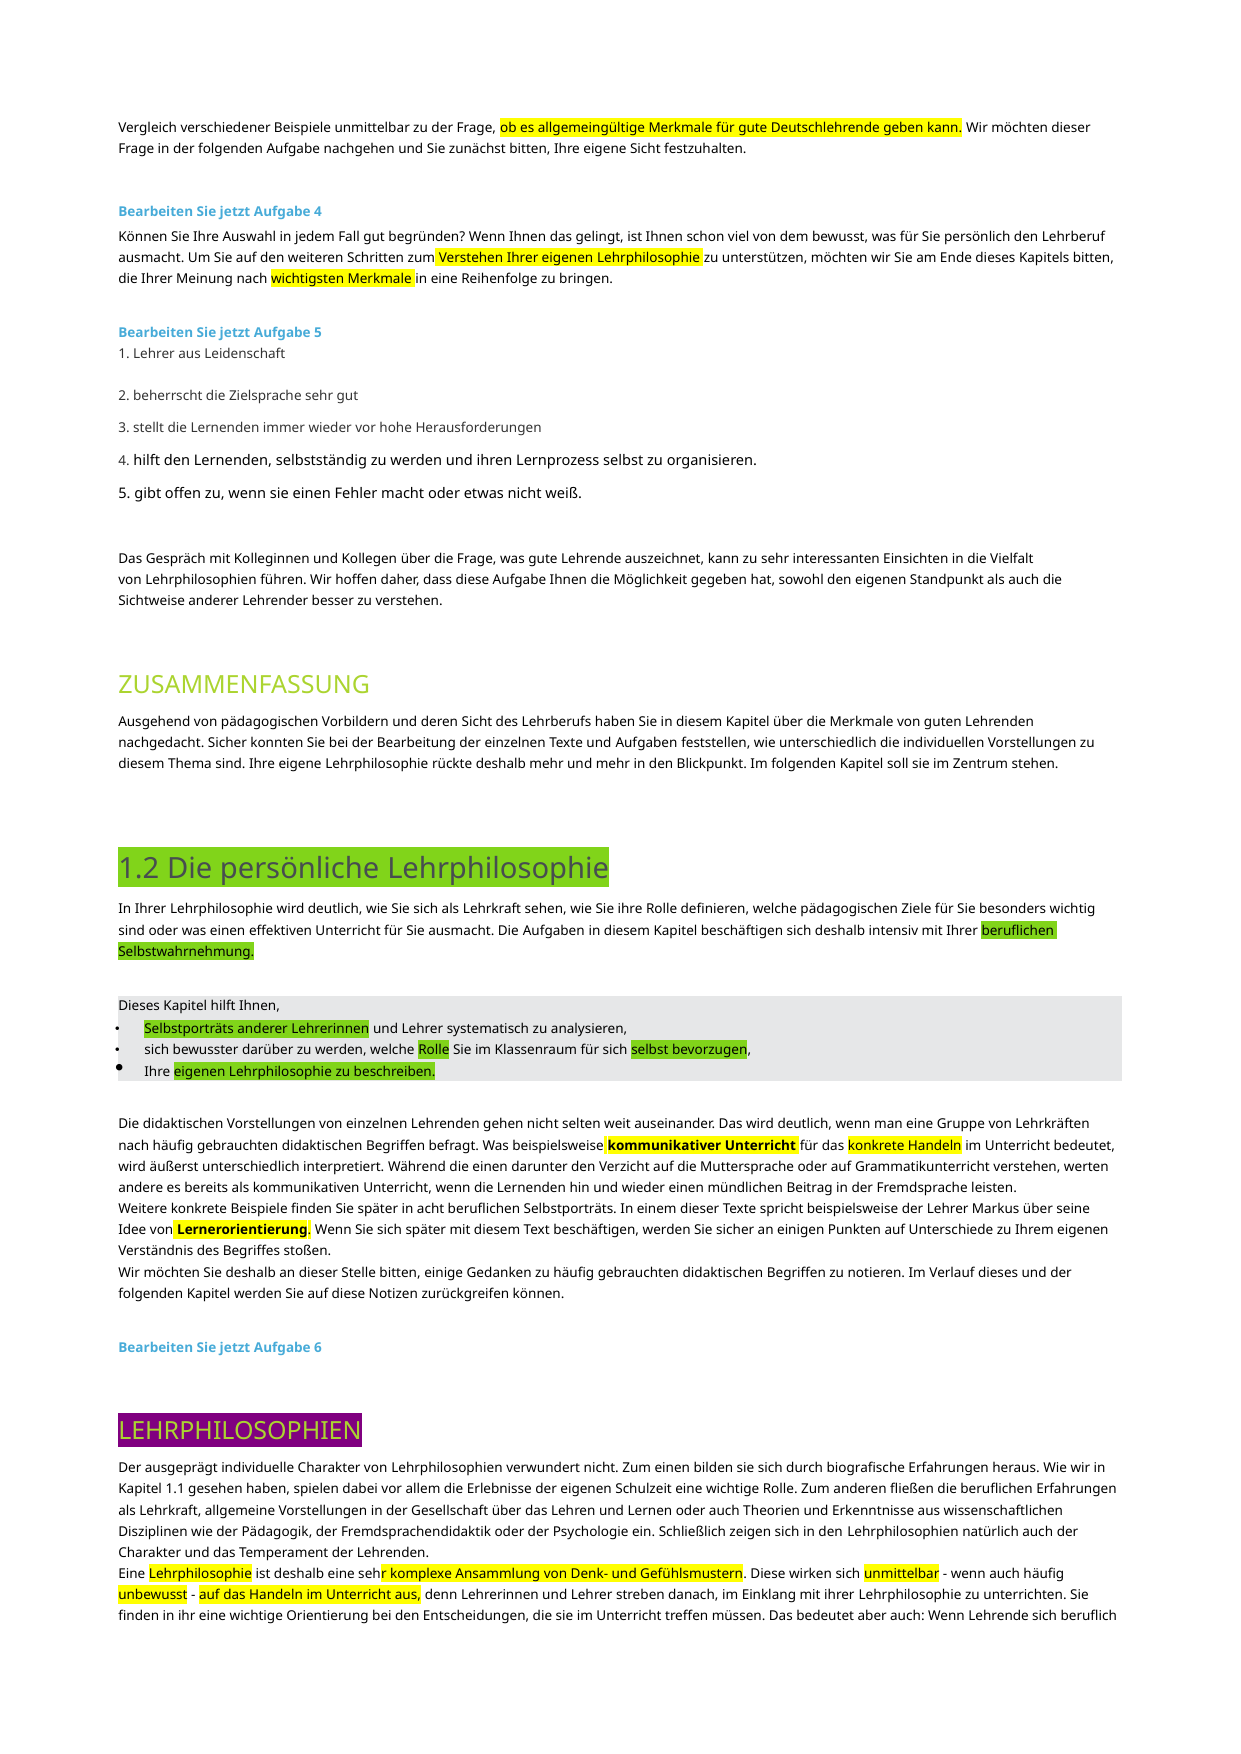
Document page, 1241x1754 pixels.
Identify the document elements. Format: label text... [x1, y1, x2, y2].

text Wir möchten Sie deshalb an dieser Stelle bitten, einige Gedanken zu häufig gebrauchten didaktischen Begriffen zu notieren. Im Verlauf dieses und der folgenden Kapitel werden Sie auf diese Notizen zurückgreifen können. [118, 1262, 1122, 1302]
text Die didaktischen Vorstellungen von einzelnen Lehrenden gehen nicht selten weit auseinander. Das wird deutlich, wenn man eine Gruppe von Lehrkräften nach häufig gebrauchten didaktischen Begriffen befragt. Was beispielsweise kommunikativer Unterricht für das konkrete Handeln im Unterricht bedeutet, wird äußerst unterschiedlich interpretiert. Während die einen darunter den Verzicht auf die Muttersprache oder auf Grammatikunterricht verstehen, werten andere es bereits als kommunikativen Unterricht, wenn die Lernenden hin und wieder einen mündlichen Beitrag in der Fremdsprache leisten. [118, 1114, 1122, 1196]
text Bearbeiten Sie jetzt Aufgabe 5 [118, 323, 1122, 341]
list sich bewusster darüber zu werden, welche Rolle Sie im Klassenraum für sich selbst bevorzugen, [118, 1038, 1122, 1059]
text Können Sie Ihre Auswahl in jedem Fall gut begründen? Wenn Ihnen das gelingt, ist Ihnen schon viel von dem bewusst, was für Sie persönlich den Lehrberuf ausmacht. Um Sie auf den weiteren Schritten zum Verstehen Ihrer eigenen Lehrphilosophie zu unterstützen, möchten wir Sie am Ende dieses Kapitels bitten, die Ihrer Meinung nach wichtigsten Merkmale in eine Reihenfolge zu bringen. [118, 226, 1122, 287]
text 1. Lehrer aus Leidenschaft [118, 344, 1122, 362]
text 2. beherrscht die Zielsprache sehr gut [118, 386, 1122, 405]
list Ihre eigenen Lehrphilosophie zu beschreiben. [118, 1059, 1122, 1081]
list Selbstporträts anderer Lehrerinnen und Lehrer systematisch zu analysieren, [118, 1017, 1122, 1038]
text Das Gespräch mit Kolleginnen und Kollegen über die Frage, was gute Lehrende auszeichnet, kann zu sehr interessanten Einsichten in die Vielfalt von Lehrphilosophien führen. Wir hoffen daher, dass diese Aufgabe Ihnen die Möglichkeit gegeben hat, sowohl den eigenen Standpunkt als auch die Sichtweise anderer Lehrender besser zu verstehen. [118, 549, 1122, 610]
text Der ausgeprägt individuelle Charakter von Lehrphilosophien verwundert nicht. Zum einen bilden sie sich durch biografische Erfahrungen heraus. Wie wir in Kapitel 1.1 gesehen haben, spielen dabei vor allem die Erlebnisse der eigenen Schulzeit eine wichtige Rolle. Zum anderen fließen die beruflichen Erfahrungen als Lehrkraft, allgemeine Vorstellungen in der Gesellschaft über das Lehren und Lernen oder auch Theorien und Erkenntnisse aus wissenschaftlichen Disziplinen wie der Pädagogik, der Fremdsprachendidaktik oder der Psychologie ein. Schließlich zeigen sich in den Lehrphilosophien natürlich auch der Charakter und das Temperament der Lehrenden. [118, 1458, 1122, 1561]
text 3. stellt die Lernenden immer wieder vor hohe Herausforderungen [118, 418, 1122, 436]
text 4. hilft den Lernenden, selbstständig zu werden und ihren Lernprozess selbst zu organisieren. [118, 449, 1122, 469]
text In Ihrer Lehrphilosophie wird deutlich, wie Sie sich als Lehrkraft sehen, wie Sie ihre Rolle definieren, welche pädagogischen Ziele für Sie besonders wichtig sind oder was einen effektiven Unterricht für Sie ausmacht. Die Aufgaben in diesem Kapitel beschäftigen sich deshalb intensiv mit Ihrer beruflichen Selbstwahrnehmung. [118, 899, 1122, 960]
text Ausgehend von pädagogischen Vorbildern und deren Sicht des Lehrberufs haben Sie in diesem Kapitel über die Merkmale von guten Lehrenden nachgedacht. Sicher konnten Sie bei der Bearbeitung der einzelnen Texte und Aufgaben feststellen, wie unterschiedlich die individuellen Vorstellungen zu diesem Thema sind. Ihre eigene Lehrphilosophie rückte deshalb mehr und mehr in den Blickpunkt. Im folgenden Kapitel soll sie im Zentrum stehen. [118, 712, 1122, 772]
text Bearbeiten Sie jetzt Aufgabe 4 [118, 193, 1122, 222]
text Bearbeiten Sie jetzt Aufgabe 6 [118, 1338, 1122, 1356]
text 5. gibt offen zu, wenn sie einen Fehler macht oder etwas nicht weiß. [118, 483, 1122, 503]
subtitle 1.2 Die persönliche Lehrphilosophie [118, 847, 1122, 887]
text Dieses Kapitel hilft Ihnen, [118, 996, 1122, 1014]
subtitle ZUSAMMENFASSUNG [118, 666, 1122, 700]
subtitle LEHRPHILOSOPHIEN [118, 1413, 1122, 1447]
text Vergleich verschiedener Beispiele unmittelbar zu der Frage, ob es allgemeingültige Merkmale für gute Deutschlehrende geben kann. Wir möchten dieser Frage in der folgenden Aufgabe nachgehen und Sie zunächst bitten, Ihre eigene Sicht festzuhalten. [118, 118, 1122, 158]
text Eine Lehrphilosophie ist deshalb eine sehr komplexe Ansammlung von Denk- und Gefühlsmustern. Diese wirken sich unmittelbar - wenn auch häufig unbewusst - auf das Handeln im Unterricht aus, denn Lehrerinnen und Lehrer streben danach, im Einklang mit ihrer Lehrphilosophie zu unterrichten. Sie finden in ihr eine wichtige Orientierung bei den Entscheidungen, die sie im Unterricht treffen müssen. Das bedeutet aber auch: Wenn Lehrende sich beruflich [118, 1564, 1122, 1625]
text Weitere konkrete Beispiele finden Sie später in acht beruflichen Selbstporträts. In einem dieser Texte spricht beispielsweise der Lehrer Markus über seine Idee von Lernerorientierung. Wenn Sie sich später mit diesem Text beschäftigen, werden Sie sicher an einigen Punkten auf Unterschiede zu Ihrem eigenen Verständnis des Begriffes stoßen. [118, 1199, 1122, 1260]
